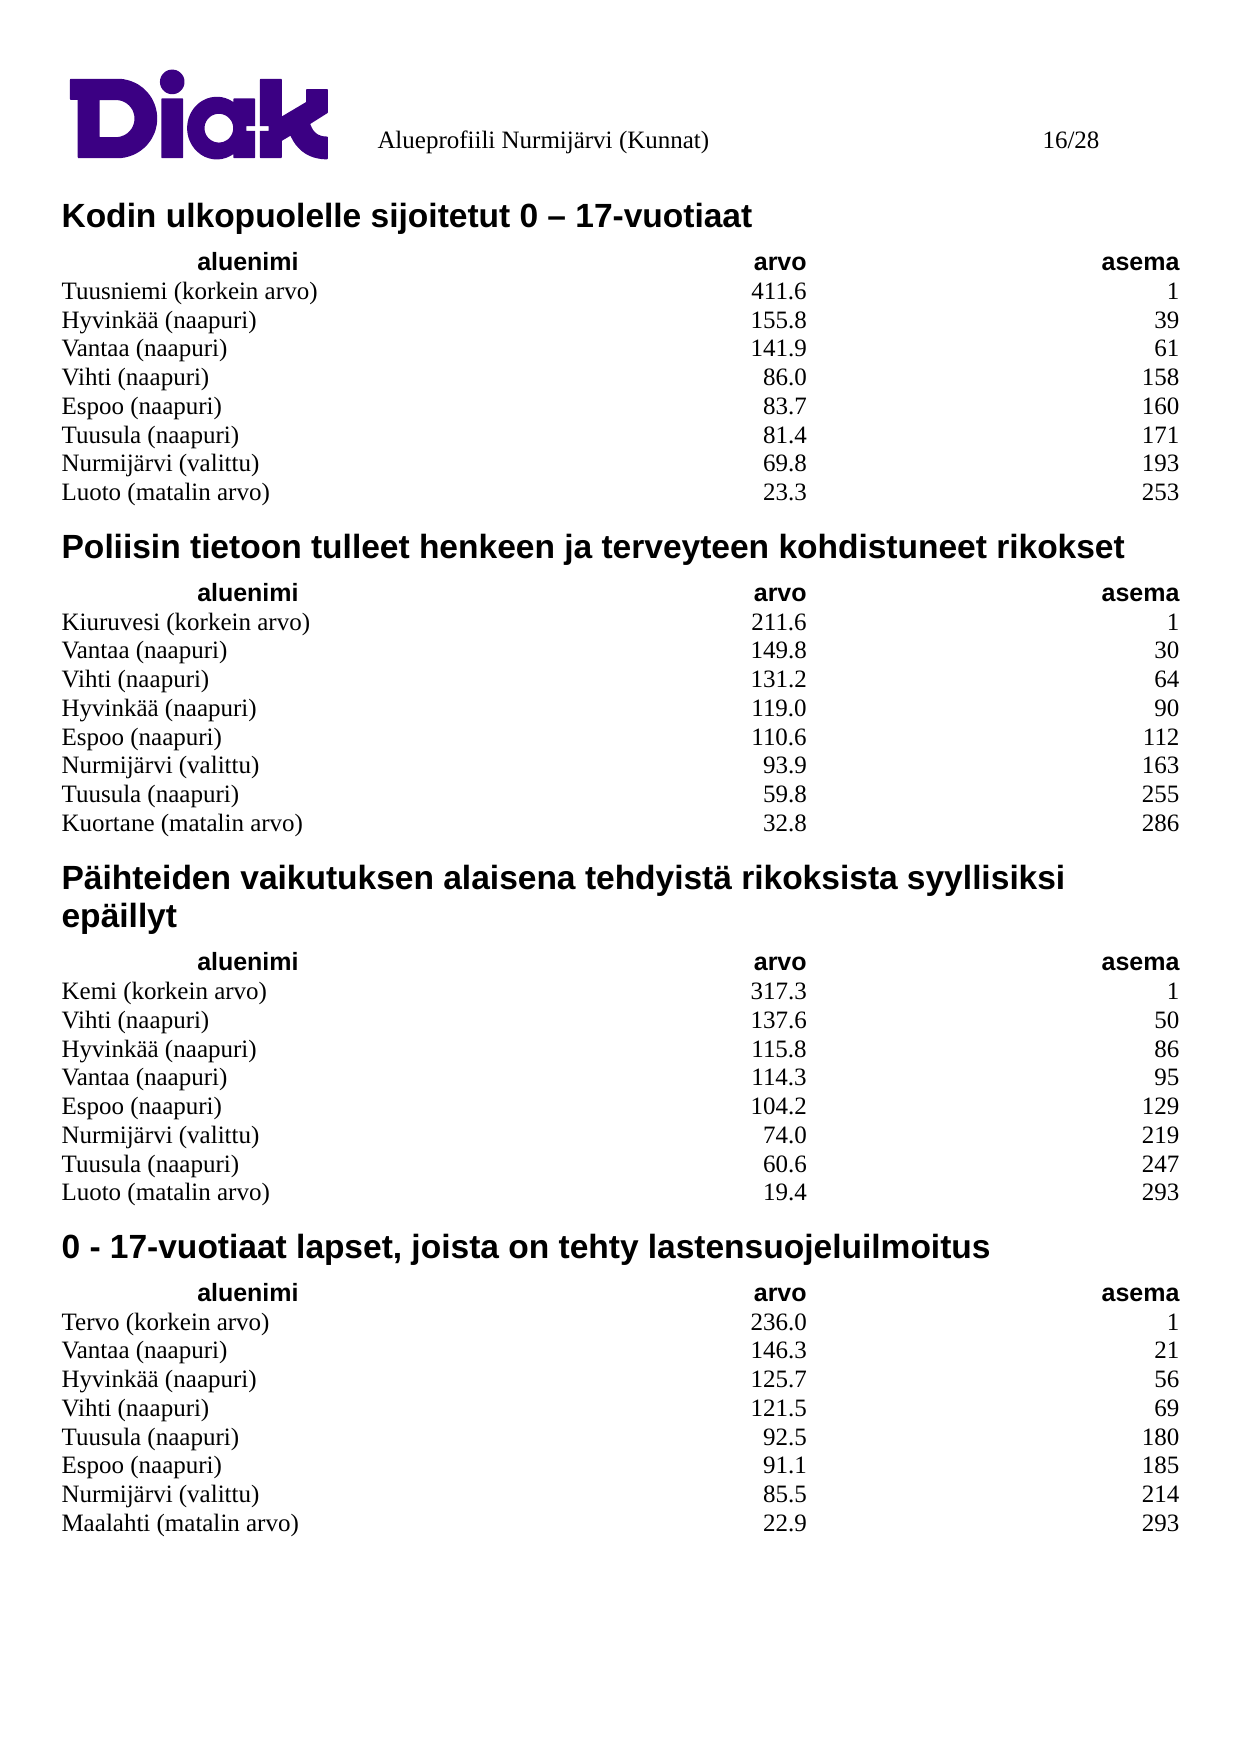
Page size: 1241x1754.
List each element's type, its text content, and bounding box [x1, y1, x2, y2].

table_header aluenimi [61, 247, 434, 276]
table_cell Vihti (naapuri) [61, 1393, 434, 1422]
table_cell Vantaa (naapuri) [61, 1063, 434, 1091]
table_cell Vihti (naapuri) [61, 1005, 434, 1034]
table_cell 131.2 [434, 664, 806, 693]
table_cell 90 [806, 693, 1179, 722]
table_cell Vantaa (naapuri) [61, 636, 434, 664]
table_cell Espoo (naapuri) [61, 1451, 434, 1479]
table_cell Tuusula (naapuri) [61, 1422, 434, 1451]
subtitle Poliisin tietoon tulleet henkeen ja terveyteen kohdistuneet rikokset [61, 527, 1179, 566]
table_cell 19.4 [434, 1178, 806, 1206]
table_cell 69 [806, 1393, 1179, 1422]
table_cell 74.0 [434, 1120, 806, 1149]
table_cell Nurmijärvi (valittu) [61, 449, 434, 477]
table_cell Tuusula (naapuri) [61, 779, 434, 808]
table_cell 64 [806, 664, 1179, 693]
table_cell Kiuruvesi (korkein arvo) [61, 607, 434, 636]
table_cell Vantaa (naapuri) [61, 334, 434, 362]
table_cell 119.0 [434, 693, 806, 722]
table_cell 110.6 [434, 722, 806, 751]
table_cell 23.3 [434, 477, 806, 506]
table_cell Espoo (naapuri) [61, 1091, 434, 1120]
table_cell 293 [806, 1508, 1179, 1537]
table_cell 255 [806, 779, 1179, 808]
table_header asema [806, 948, 1179, 976]
table_cell 1 [806, 607, 1179, 636]
subtitle 0 - 17-vuotiaat lapset, joista on tehty lastensuojeluilmoitus [61, 1227, 1179, 1266]
table_header aluenimi [61, 1278, 434, 1307]
table_cell Luoto (matalin arvo) [61, 1178, 434, 1206]
table_cell Nurmijärvi (valittu) [61, 1479, 434, 1508]
table_cell Nurmijärvi (valittu) [61, 1120, 434, 1149]
table_header aluenimi [61, 578, 434, 607]
table_cell 32.8 [434, 808, 806, 837]
table_cell 1 [806, 276, 1179, 305]
table_cell 411.6 [434, 276, 806, 305]
table_cell 112 [806, 722, 1179, 751]
table_cell 115.8 [434, 1034, 806, 1062]
table_cell 114.3 [434, 1063, 806, 1091]
table_cell 21 [806, 1336, 1179, 1364]
table_cell 86 [806, 1034, 1179, 1062]
table_cell 69.8 [434, 449, 806, 477]
table_cell 247 [806, 1149, 1179, 1177]
table_cell 293 [806, 1178, 1179, 1206]
table_header arvo [434, 247, 806, 276]
table_cell Kemi (korkein arvo) [61, 976, 434, 1005]
table_cell 163 [806, 751, 1179, 779]
table_cell 286 [806, 808, 1179, 837]
table_cell 125.7 [434, 1364, 806, 1393]
table_header asema [806, 578, 1179, 607]
table_cell Maalahti (matalin arvo) [61, 1508, 434, 1537]
table_cell 158 [806, 362, 1179, 391]
table_cell Tervo (korkein arvo) [61, 1307, 434, 1336]
table_cell Luoto (matalin arvo) [61, 477, 434, 506]
table_cell 155.8 [434, 305, 806, 333]
table_cell 60.6 [434, 1149, 806, 1177]
table_cell 50 [806, 1005, 1179, 1034]
table_header arvo [434, 1278, 806, 1307]
table_cell 39 [806, 305, 1179, 333]
table_cell 22.9 [434, 1508, 806, 1537]
table_cell Hyvinkää (naapuri) [61, 1034, 434, 1062]
table_cell 129 [806, 1091, 1179, 1120]
table_cell Espoo (naapuri) [61, 722, 434, 751]
table_header asema [806, 247, 1179, 276]
table_cell 180 [806, 1422, 1179, 1451]
table_cell Tuusula (naapuri) [61, 420, 434, 448]
table_cell Vantaa (naapuri) [61, 1336, 434, 1364]
subtitle Kodin ulkopuolelle sijoitetut 0 – 17-vuotiaat [61, 196, 1179, 235]
table_cell 93.9 [434, 751, 806, 779]
table_cell 92.5 [434, 1422, 806, 1451]
table_cell 85.5 [434, 1479, 806, 1508]
table_cell 211.6 [434, 607, 806, 636]
table_header arvo [434, 578, 806, 607]
table_cell 253 [806, 477, 1179, 506]
table_header aluenimi [61, 948, 434, 976]
table_cell 160 [806, 391, 1179, 420]
table_cell Tuusula (naapuri) [61, 1149, 434, 1177]
table_cell 317.3 [434, 976, 806, 1005]
table_cell 121.5 [434, 1393, 806, 1422]
table_cell 236.0 [434, 1307, 806, 1336]
subtitle Päihteiden vaikutuksen alaisena tehdyistä rikoksista syyllisiksi epäillyt [61, 858, 1179, 935]
table_cell 141.9 [434, 334, 806, 362]
table_header arvo [434, 948, 806, 976]
table_cell 30 [806, 636, 1179, 664]
table_cell 149.8 [434, 636, 806, 664]
table_cell 214 [806, 1479, 1179, 1508]
table_cell 185 [806, 1451, 1179, 1479]
table_cell 95 [806, 1063, 1179, 1091]
table_cell Nurmijärvi (valittu) [61, 751, 434, 779]
table_cell 59.8 [434, 779, 806, 808]
table_cell Hyvinkää (naapuri) [61, 1364, 434, 1393]
table_cell 104.2 [434, 1091, 806, 1120]
table_cell 81.4 [434, 420, 806, 448]
table_cell Espoo (naapuri) [61, 391, 434, 420]
table_cell Hyvinkää (naapuri) [61, 693, 434, 722]
table_cell 91.1 [434, 1451, 806, 1479]
table_cell Vihti (naapuri) [61, 362, 434, 391]
table_cell 83.7 [434, 391, 806, 420]
table_header asema [806, 1278, 1179, 1307]
table_cell 86.0 [434, 362, 806, 391]
table_cell 1 [806, 976, 1179, 1005]
table_cell Kuortane (matalin arvo) [61, 808, 434, 837]
table_cell Hyvinkää (naapuri) [61, 305, 434, 333]
table_cell 137.6 [434, 1005, 806, 1034]
table_cell 1 [806, 1307, 1179, 1336]
table_cell 219 [806, 1120, 1179, 1149]
table_cell Tuusniemi (korkein arvo) [61, 276, 434, 305]
table_cell 146.3 [434, 1336, 806, 1364]
table_cell 61 [806, 334, 1179, 362]
table_cell 56 [806, 1364, 1179, 1393]
table_cell 171 [806, 420, 1179, 448]
table_cell Vihti (naapuri) [61, 664, 434, 693]
table_cell 193 [806, 449, 1179, 477]
